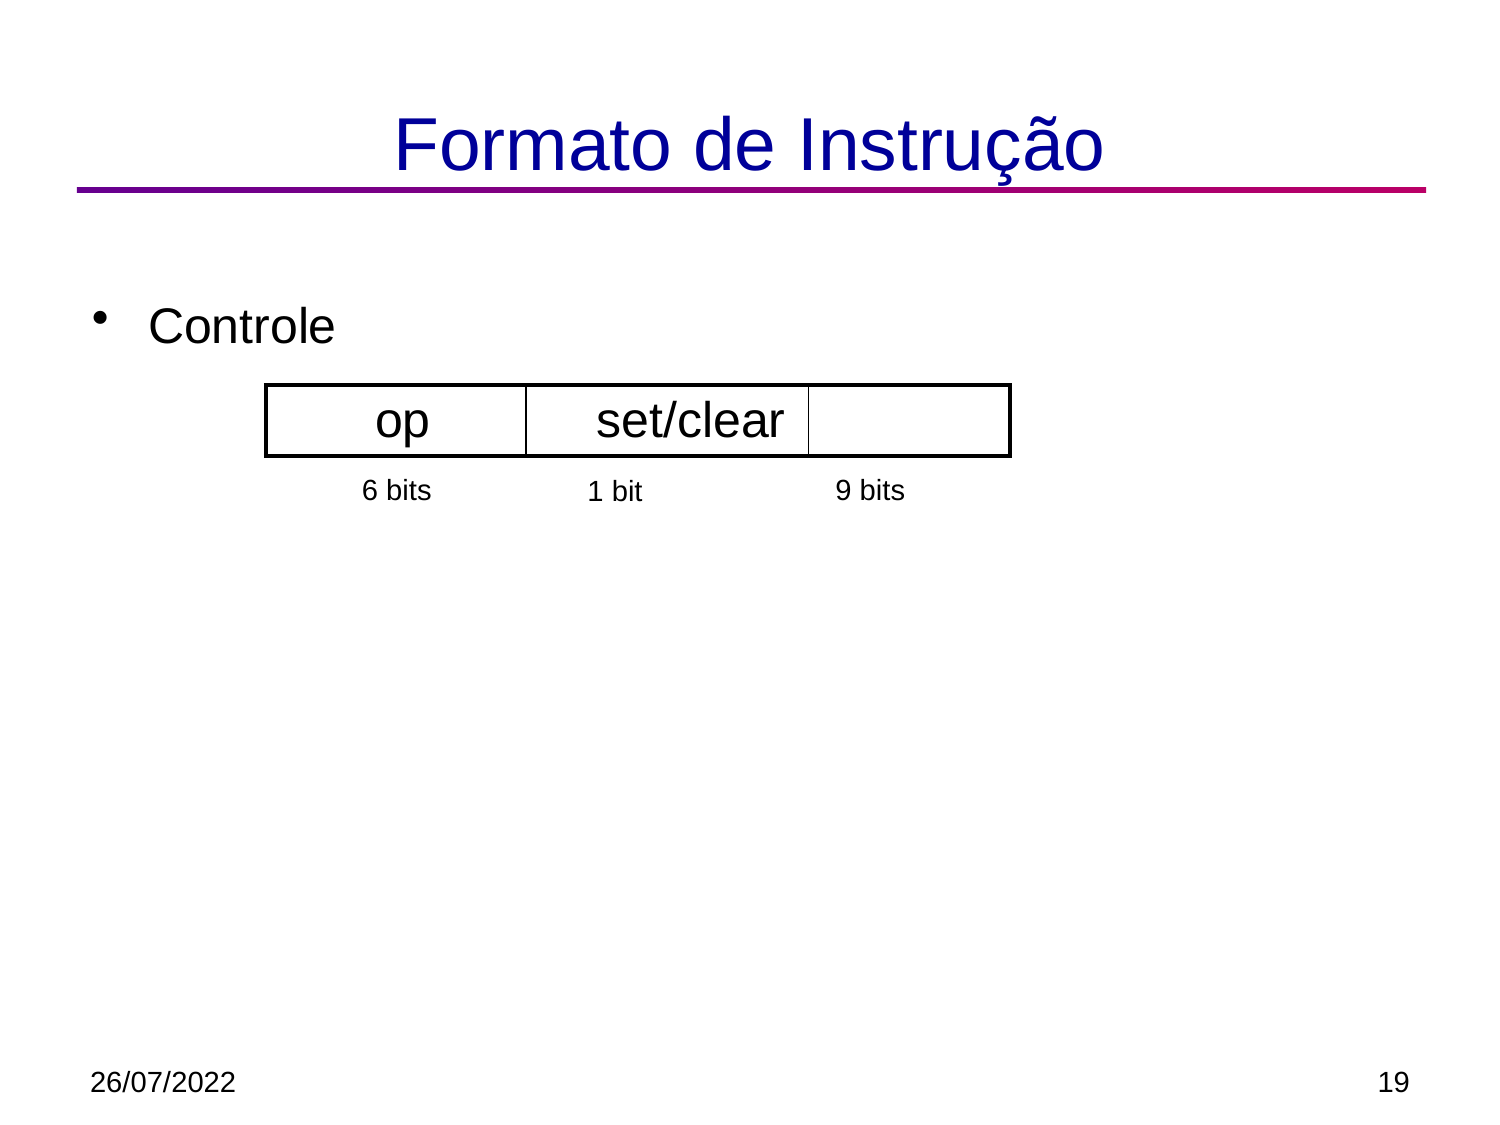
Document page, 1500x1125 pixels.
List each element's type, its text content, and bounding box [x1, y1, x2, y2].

table_header [809, 387, 1008, 454]
text_box 1 bit [572, 465, 714, 515]
table_header set/clear [527, 387, 808, 454]
title Formato de Instrução [76, 74, 1424, 193]
text_box 6 bits [347, 463, 447, 514]
text_box 9 bits [820, 463, 921, 514]
list Controle [76, 215, 1424, 1019]
table_header op [268, 387, 525, 454]
slide_number 26/07/2022 [75, 1055, 425, 1125]
slide_number [1074, 1055, 1425, 1125]
